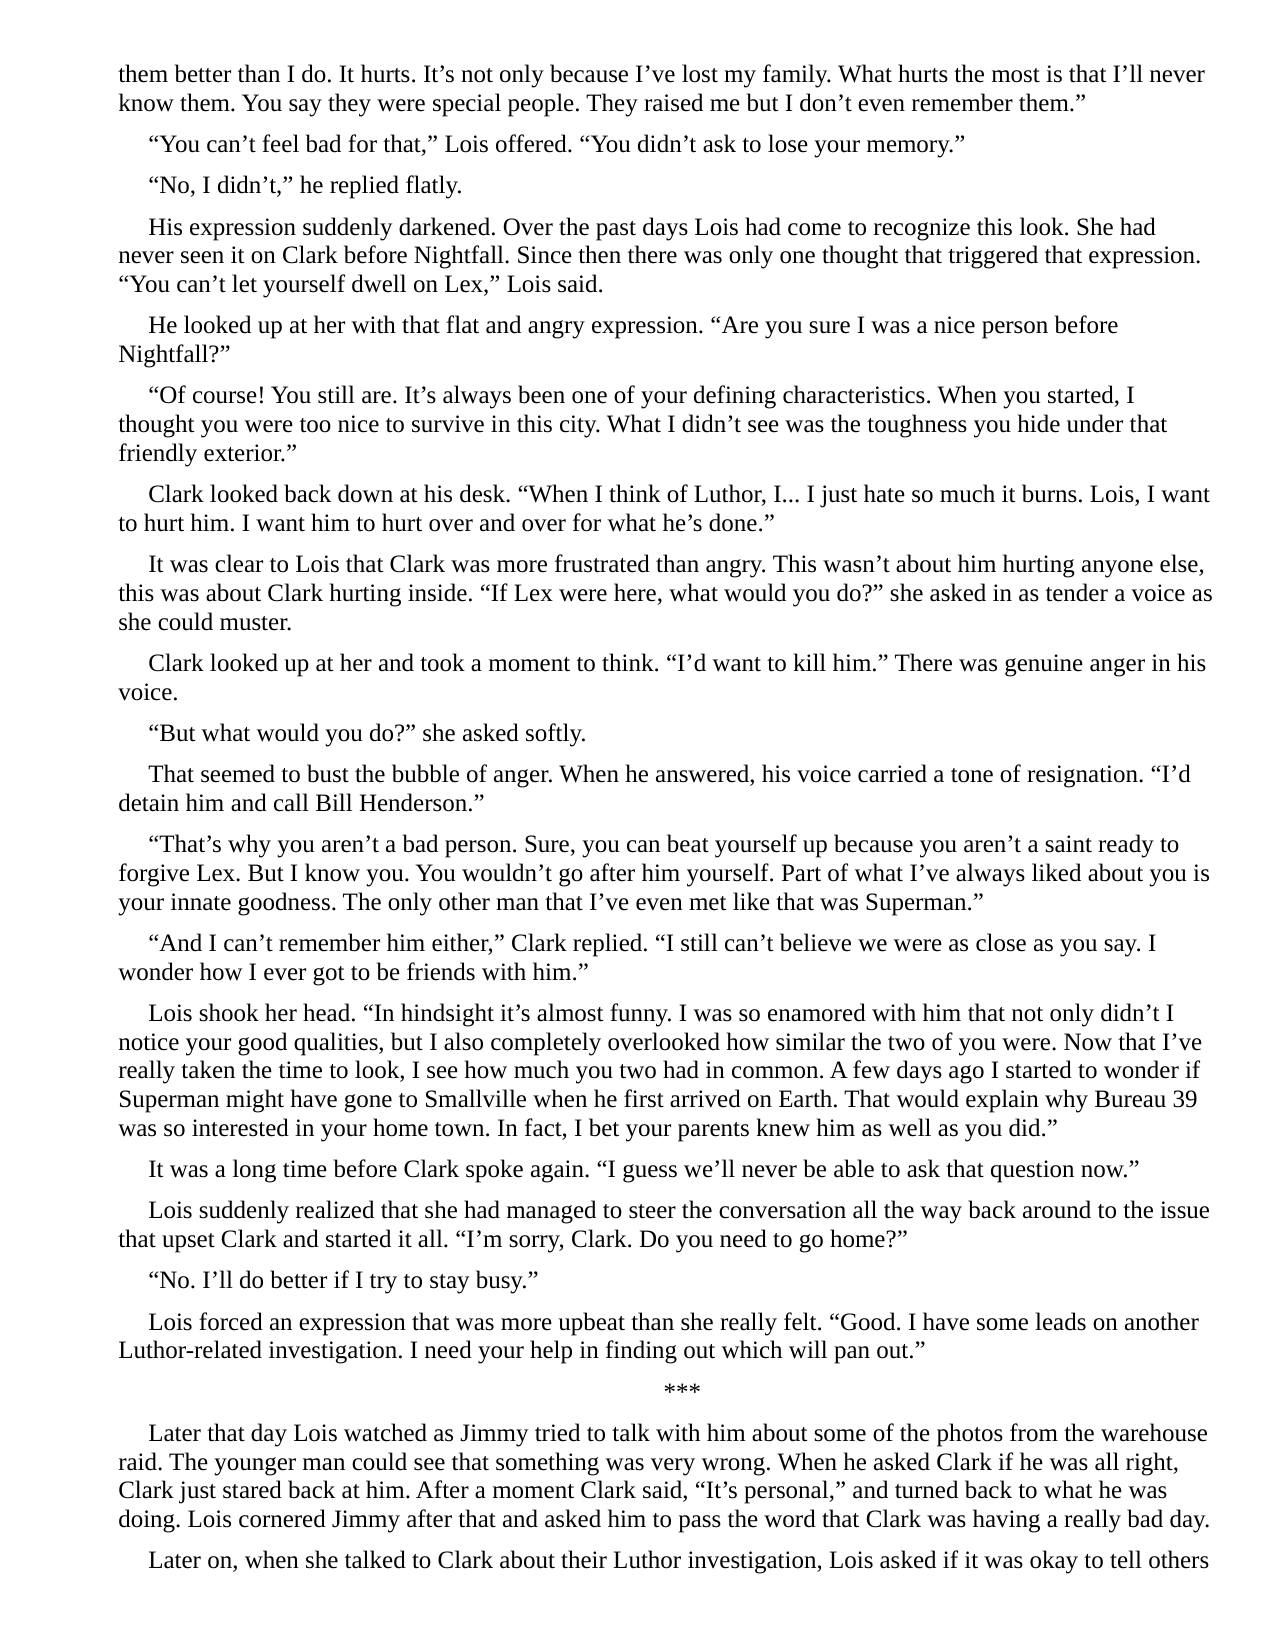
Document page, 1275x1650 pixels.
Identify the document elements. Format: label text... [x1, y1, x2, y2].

text “That’s why you aren’t a bad person. Sure, you can beat yourself up because you aren’t a saint ready to forgive Lex. But I know you. You wouldn’t go after him yourself. Part of what I’ve always liked about you is your innate goodness. The only other man that I’ve even met like that was Superman.” [118, 829, 1216, 915]
text His expression suddenly darkened. Over the past days Lois had come to recognize this look. She had never seen it on Clark before Nightfall. Since then there was only one thought that triggered that expression. “You can’t let yourself dwell on Lex,” Lois said. [118, 212, 1216, 298]
text Clark looked back down at his desk. “When I think of Luthor, I... I just hate so much it burns. Lois, I want to hurt him. I want him to hurt over and over for what he’s done.” [118, 479, 1216, 537]
text “And I can’t remember him either,” Clark replied. “I still can’t believe we were as close as you say. I wonder how I ever got to be friends with him.” [118, 928, 1216, 985]
text Clark looked up at her and took a moment to think. “I’d want to kill him.” There was genuine anger in his voice. [118, 648, 1216, 705]
text That seemed to bust the bubble of anger. When he answered, his voice carried a tone of resignation. “I’d detain him and call Bill Henderson.” [118, 759, 1216, 817]
text “No, I didn’t,” he replied flatly. [118, 170, 1216, 199]
text “But what would you do?” she asked softly. [118, 718, 1216, 747]
text “Of course! You still are. It’s always been one of your defining characteristics. When you started, I thought you were too nice to survive in this city. What I didn’t see was the toughness you hide under that friendly exterior.” [118, 380, 1216, 467]
text He looked up at her with that flat and angry expression. “Are you sure I was a nice person before Nightfall?” [118, 310, 1216, 368]
text Later that day Lois watched as Jimmy tried to talk with him about some of the photos from the warehouse raid. The younger man could see that something was very wrong. When he asked Clark if he was all right, Clark just stared back at him. After a moment Clark said, “It’s personal,” and turned back to what he was doing. Lois cornered Jimmy after that and asked him to pass the word that Clark was having a really bad day. [118, 1418, 1216, 1533]
text them better than I do. It hurts. It’s not only because I’ve lost my family. What hurts the most is that I’ll never know them. You say they were special people. They raised me but I don’t even remember them.” [118, 59, 1216, 117]
text It was a long time before Clark spoke again. “I guess we’ll never be able to ask that question now.” [118, 1154, 1216, 1183]
text Lois suddenly realized that she had managed to steer the conversation all the way back around to the issue that upset Clark and started it all. “I’m sorry, Clark. Do you need to go home?” [118, 1195, 1216, 1253]
text Lois forced an expression that was more upbeat than she really felt. “Good. I have some leads on another Luthor-related investigation. I need your help in finding out which will pan out.” [118, 1307, 1216, 1364]
text It was clear to Lois that Clark was more frustrated than angry. This wasn’t about him hurting anyone else, this was about Clark hurting inside. “If Lex were here, what would you do?” she asked in as tender a voice as she could muster. [118, 549, 1216, 635]
text “No. I’ll do better if I try to stay busy.” [118, 1265, 1216, 1294]
text Later on, when she talked to Clark about their Luthor investigation, Lois asked if it was okay to tell others [118, 1545, 1216, 1574]
text Lois shook her head. “In hindsight it’s almost funny. I was so enamored with him that not only didn’t I notice your good qualities, but I also completely overlooked how similar the two of you were. Now that I’ve really taken the time to look, I see how much you two had in common. A few days ago I started to wonder if Superman might have gone to Smallville when he first arrived on Earth. That would explain why Bureau 39 was so interested in your home town. In fact, I bet your parents knew him as well as you did.” [118, 998, 1216, 1142]
text *** [118, 1377, 1216, 1405]
text “You can’t feel bad for that,” Lois offered. “You didn’t ask to lose your memory.” [118, 129, 1216, 158]
